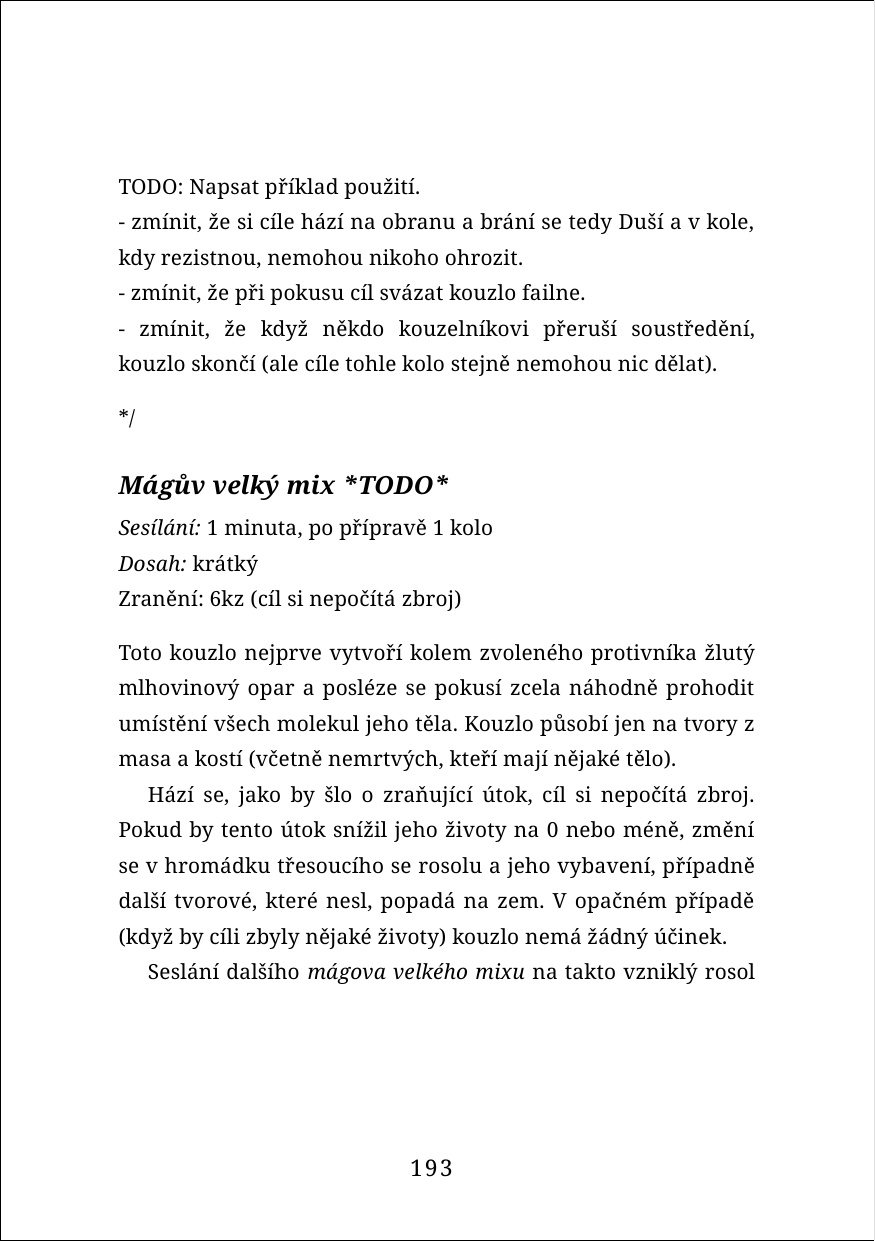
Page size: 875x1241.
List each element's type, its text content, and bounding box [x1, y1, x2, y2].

text */ [118, 403, 756, 431]
text Sesílání: 1 minuta, po přípravě 1 kolo Dosah: krátký Zranění: 6kz (cíl si nepočítá zbroj) [118, 513, 756, 613]
subtitle Mágův velký mix *TODO* [118, 468, 756, 502]
text Toto kouzlo nejprve vytvoří kolem zvoleného protivníka žlutý mlhovinový opar a posléze se pokusí zcela náhodně prohodit umístění všech molekul jeho těla. Kouzlo působí jen na tvory z masa a kostí (včetně nemrtvých, kteří mají nějaké tělo). Hází se, jako by šlo o zraňující útok, cíl si nepočítá zbroj. Pokud by tento útok snížil jeho životy na 0 nebo méně, změní se v hromádku třesoucího se rosolu a jeho vybavení, případně další tvorové, které nesl, popadá na zem. V opačném případě (když by cíli zbyly nějaké životy) kouzlo nemá žádný účinek. Seslání dalšího mágova velkého mixu na takto vzniklý rosol [118, 638, 756, 986]
text TODO: Napsat příklad použití. - zmínit, že si cíle hází na obranu a brání se tedy Duší a v kole, kdy rezistnou, nemohou nikoho ohrozit. - zmínit, že při pokusu cíl svázat kouzlo failne. - zmínit, že když někdo kouzelníkovi přeruší soustředění, kouzlo skončí (ale cíle tohle kolo stejně nemohou nic dělat). [118, 172, 756, 378]
